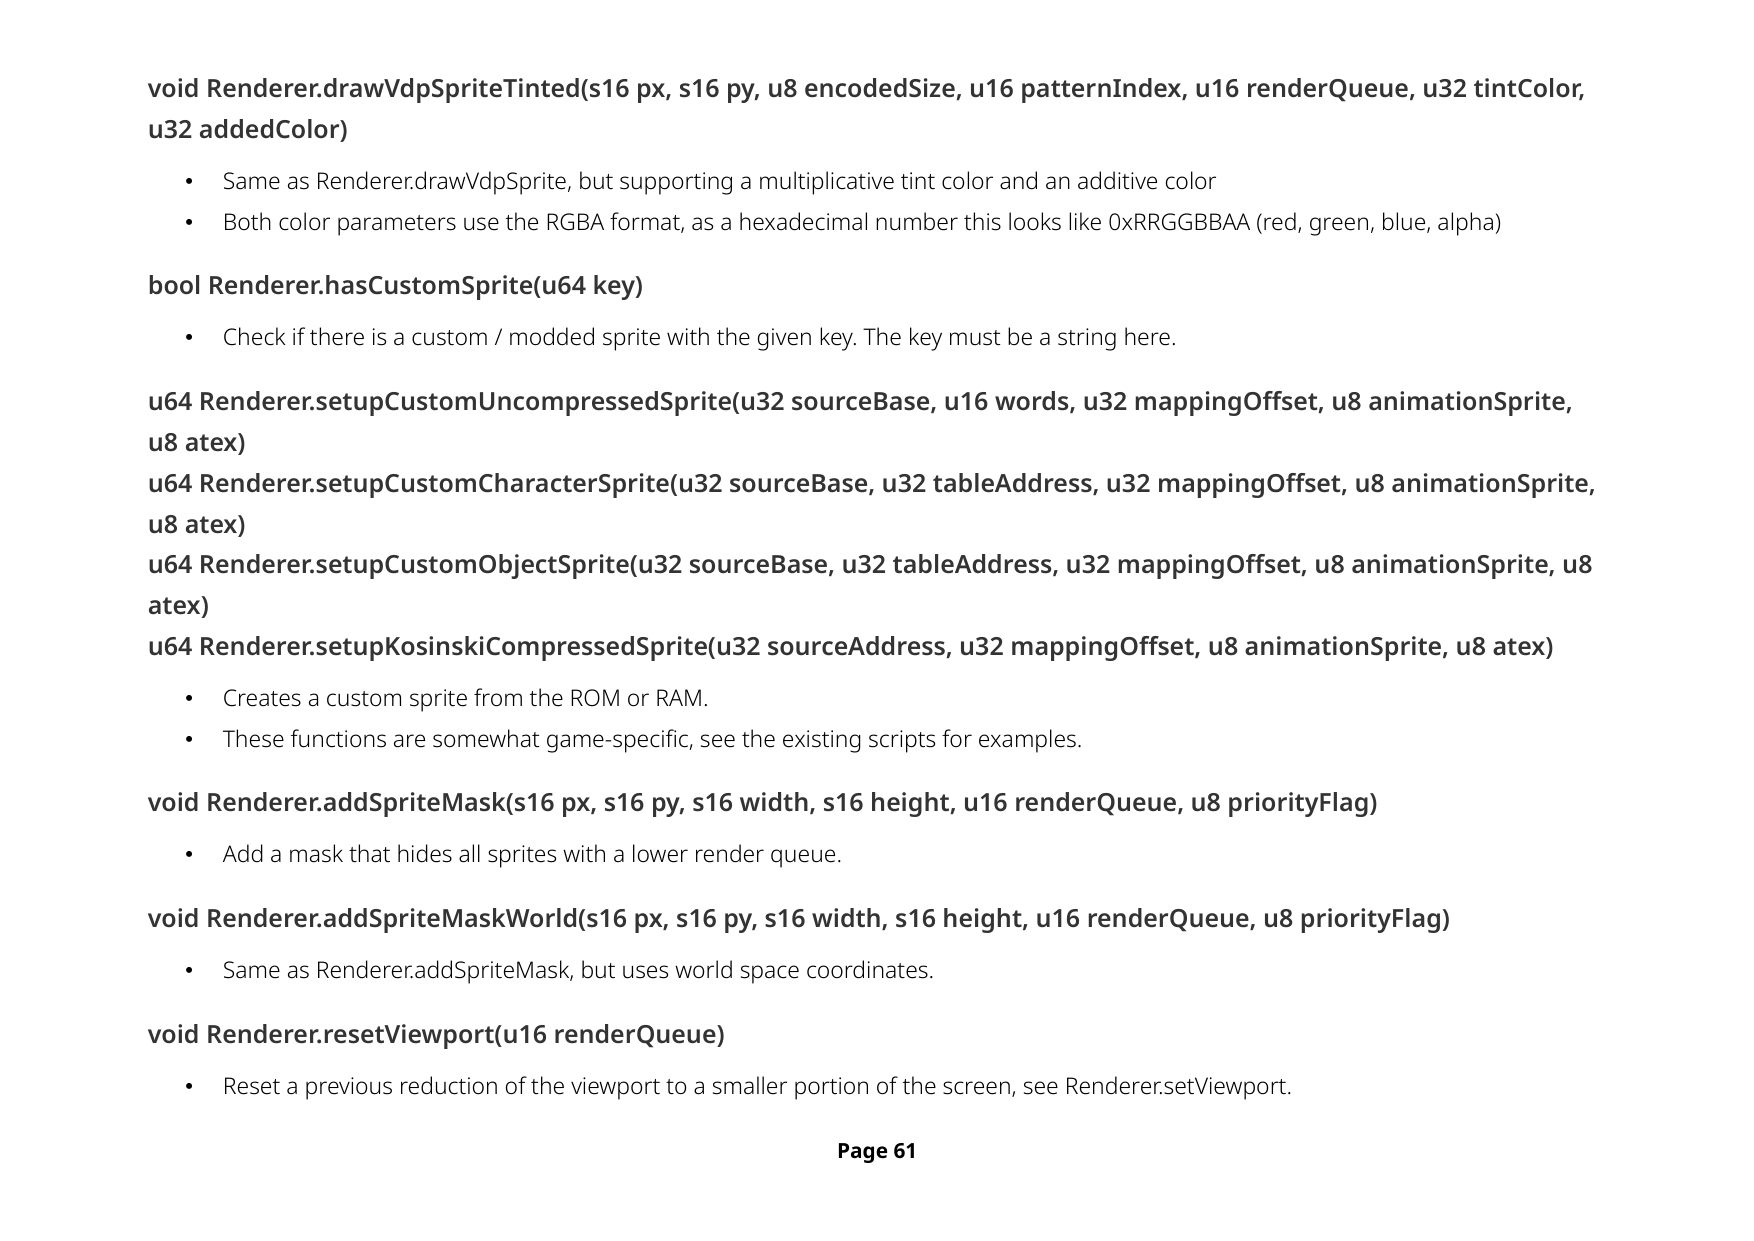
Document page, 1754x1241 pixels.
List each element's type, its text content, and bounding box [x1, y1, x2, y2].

list These functions are somewhat game-specific, see the existing scripts for examples. [185, 722, 1606, 754]
subtitle void Renderer.resetViewport(u16 renderQueue) [148, 1017, 1606, 1051]
subtitle void Renderer.addSpriteMask(s16 px, s16 py, s16 width, s16 height, u16 renderQueue, u8 priorityFlag) [148, 785, 1606, 819]
list Add a mask that hides all sprites with a lower render queue. [185, 838, 1606, 869]
subtitle void Renderer.drawVdpSpriteTinted(s16 px, s16 py, u8 encodedSize, u16 patternIndex, u16 renderQueue, u32 tintColor, u32 addedColor) [148, 71, 1606, 146]
subtitle bool Renderer.hasCustomSprite(u64 key) [148, 268, 1606, 302]
subtitle void Renderer.addSpriteMaskWorld(s16 px, s16 py, s16 width, s16 height, u16 renderQueue, u8 priorityFlag) [148, 901, 1606, 935]
list Reset a previous reduction of the viewport to a smaller portion of the screen, see Renderer.setViewport. [185, 1070, 1606, 1101]
list Same as Renderer.drawVdpSprite, but supporting a multiplicative tint color and an additive color [185, 165, 1606, 196]
list Check if there is a custom / modded sprite with the given key. The key must be a string here. [185, 321, 1606, 352]
list Same as Renderer.addSpriteMask, but uses world space coordinates. [185, 954, 1606, 985]
list Creates a custom sprite from the ROM or RAM. [185, 682, 1606, 713]
list Both color parameters use the RGBA format, as a hexadecimal number this looks like 0xRRGGBBAA (red, green, blue, alpha) [185, 205, 1606, 237]
subtitle u64 Renderer.setupCustomUncompressedSprite(u32 sourceBase, u16 words, u32 mappingOffset, u8 animationSprite, u8 atex) u64 Renderer.setupCustomCharacterSprite(u32 sourceBase, u32 tableAddress, u32 mappingOffset, u8 animationSprite, u8 atex) u64 Renderer.setupCustomObjectSprite(u32 sourceBase, u32 tableAddress, u32 mappingOffset, u8 animationSprite, u8 atex) u64 Renderer.setupKosinskiCompressedSprite(u32 sourceAddress, u32 mappingOffset, u8 animationSprite, u8 atex) [148, 384, 1606, 663]
